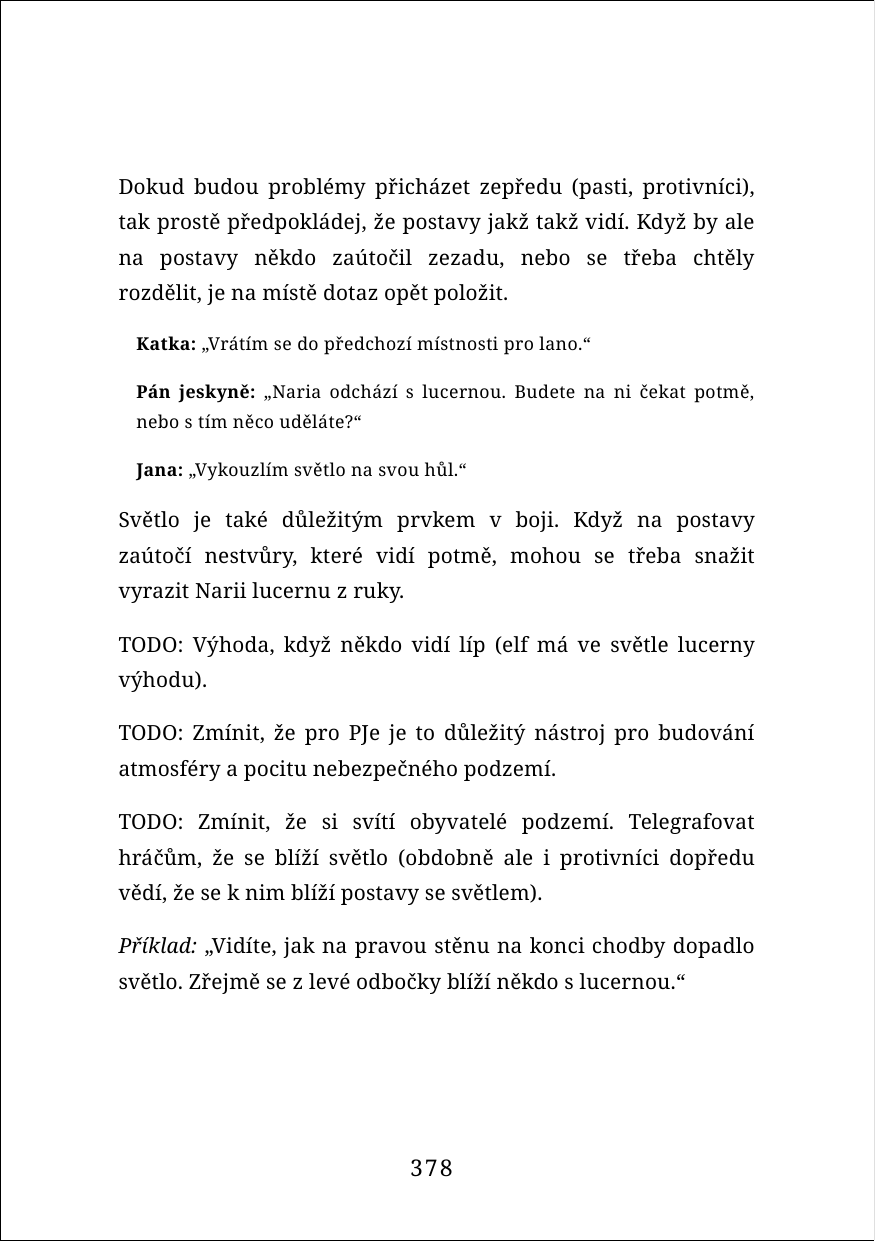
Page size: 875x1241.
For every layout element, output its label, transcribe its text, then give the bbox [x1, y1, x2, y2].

text Dokud budou problémy přicházet zepředu (pasti, protivníci), tak prostě předpokládej, že postavy jakž takž vidí. Když by ale na postavy někdo zaútočil zezadu, nebo se třeba chtěly rozdělit, je na místě dotaz opět položit. [118, 172, 756, 307]
text TODO: Zmínit, že pro PJe je to důležitý nástroj pro budování atmosféry a pocitu nebezpečného podzemí. [118, 718, 756, 782]
text Pán jeskyně: „Naria odchází s lucernou. Budete na ni čekat potmě, nebo s tím něco uděláte?“ [136, 379, 756, 434]
text TODO: Výhoda, když někdo vidí líp (elf má ve světle lucerny výhodu). [118, 630, 756, 694]
text Katka: „Vrátím se do předchozí místnosti pro lano.“ [136, 332, 756, 356]
text Příklad: „Vidíte, jak na pravou stěnu na konci chodby dopadlo světlo. Zřejmě se z levé odbočky blíží někdo s lucernou.“ [118, 932, 756, 996]
text Jana: „Vykouzlím světlo na svou hůl.“ [136, 458, 756, 482]
text Světlo je také důležitým prvkem v boji. Když na postavy zaútočí nestvůry, které vidí potmě, mohou se třeba snažit vyrazit Narii lucernu z ruky. [118, 506, 756, 605]
text TODO: Zmínit, že si svítí obyvatelé podzemí. Telegrafovat hráčům, že se blíží světlo (obdobně ale i protivníci dopředu vědí, že se k nim blíží postavy se světlem). [118, 807, 756, 907]
